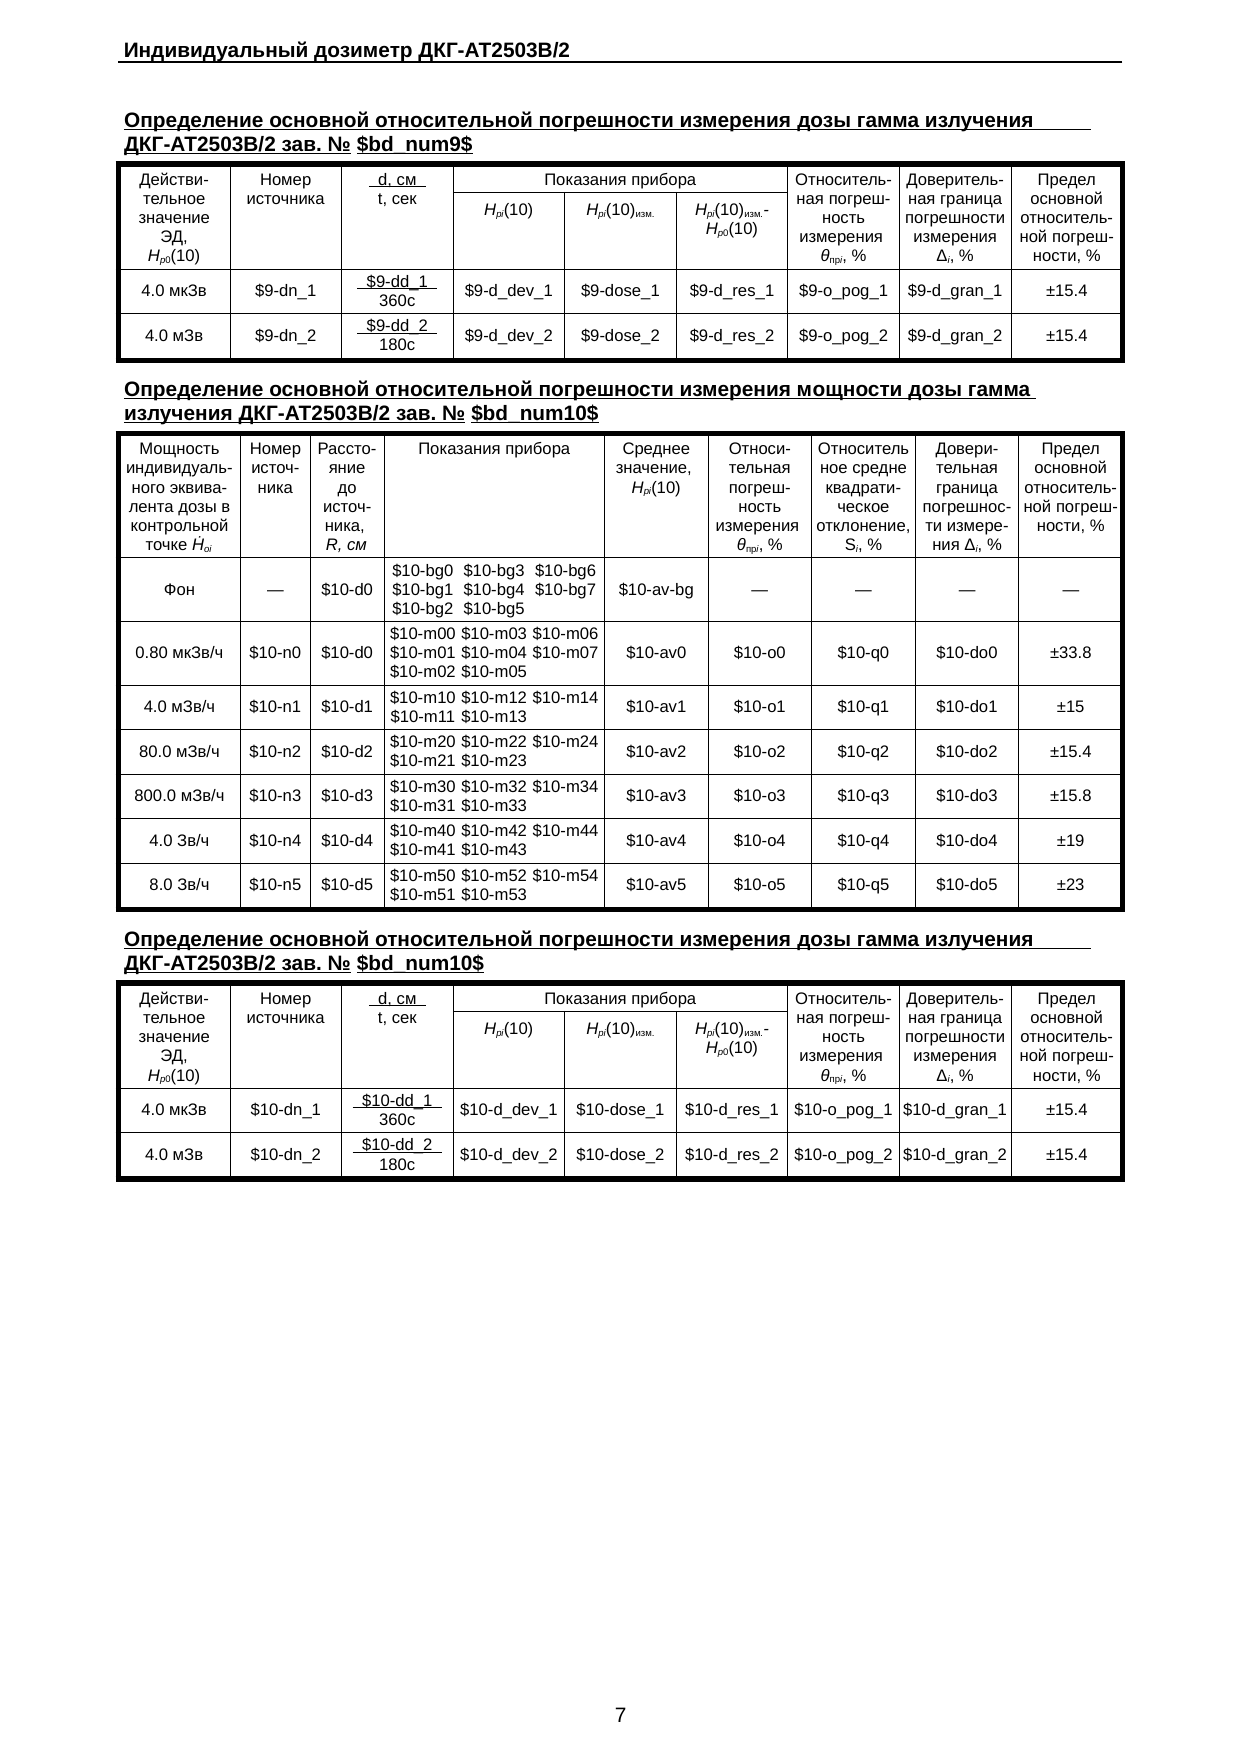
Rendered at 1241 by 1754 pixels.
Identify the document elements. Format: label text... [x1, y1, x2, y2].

table_cell $10-av5 [605, 864, 708, 907]
table_cell $10-do4 [916, 819, 1018, 862]
table_cell $10-n3 [241, 775, 310, 818]
table_cell 0.80 мкЗв/ч [121, 622, 240, 684]
table_cell — [709, 558, 811, 621]
table_cell ±33.8 [1019, 622, 1120, 684]
table_cell Hpi(10) [454, 193, 564, 268]
table_cell Фон [121, 558, 240, 621]
table_cell d, см t, сек [342, 167, 453, 268]
table_cell $10-q3 [812, 775, 915, 818]
table_cell $10-av1 [605, 686, 708, 729]
table_cell $10-q2 [812, 730, 915, 773]
table_cell ±15.4 [1012, 314, 1120, 357]
table_cell $10-dn_1 [231, 1089, 341, 1132]
table_cell $10-dose_1 [565, 1089, 676, 1132]
table_cell Hpi(10)изм. [565, 1012, 676, 1087]
table_cell $10-d_gran_2 [900, 1133, 1011, 1176]
table_cell $10-m10 $10-m11 $10-m12 $10-m13 $10-m14 [385, 686, 604, 729]
table_cell $9-o_pog_2 [788, 314, 899, 357]
table_cell $10-m50 $10-m51 $10-m52 $10-m53 $10-m54 [385, 864, 604, 907]
table_cell Действи-тельное значение ЭД, Hp0(10) [121, 986, 230, 1087]
table_cell $10-d_res_2 [677, 1133, 787, 1176]
table_header Определение основной относительной погрешности измерения дозы гамма излучения ДКГ-АТ2503B/2 зав. № $bd_num9$ [118, 93, 1122, 161]
table_cell Номер источ-ника [241, 436, 310, 557]
table_cell ±23 [1019, 864, 1120, 907]
table_cell $9-dose_1 [565, 270, 676, 313]
table_cell Мощность индивидуаль-ного эквива-лента дозы в контрольной точке Ḣoi [121, 436, 240, 557]
table_cell ±15 [1019, 686, 1120, 729]
table_cell $9-dose_2 [565, 314, 676, 357]
table_cell $10-d4 [311, 819, 384, 862]
table_cell 4.0 мЗв/ч [121, 686, 240, 729]
table_cell ±15.8 [1019, 775, 1120, 818]
table_cell $10-d1 [311, 686, 384, 729]
table_cell $10-o_pog_2 [788, 1133, 899, 1176]
table_cell Номер источника [231, 986, 341, 1087]
table_cell $9-d_gran_2 [900, 314, 1011, 357]
table_cell $10-m30 $10-m31 $10-m32 $10-m33 $10-m34 [385, 775, 604, 818]
table_cell Hpi(10)изм.-Hp0(10) [677, 193, 787, 268]
table_cell Hpi(10) [454, 1012, 564, 1087]
table_cell $10-d3 [311, 775, 384, 818]
table_cell Предел основной относитель-ной погреш-ности, % [1012, 986, 1120, 1087]
table_cell $10-q5 [812, 864, 915, 907]
table_cell $10-av4 [605, 819, 708, 862]
table_cell Относитель-ная погреш-ность измерения θпрi, % [788, 167, 899, 268]
table_cell ±15.4 [1012, 1133, 1120, 1176]
table_cell Номер источника [231, 167, 341, 268]
table_cell $10-d0 [311, 558, 384, 621]
table_cell $10-bg0 $10-bg1 $10-bg2 $10-bg3 $10-bg4 $10-bg5 $10-bg6 $10-bg7 [385, 558, 604, 621]
table_cell Относи-тельная погреш-ность измерения θпрi, % [709, 436, 811, 557]
table_cell ±15.4 [1012, 270, 1120, 313]
table_cell $10-o0 [709, 622, 811, 684]
table_cell $10-d5 [311, 864, 384, 907]
table_cell $10-n5 [241, 864, 310, 907]
table_cell Показания прибора [385, 436, 604, 557]
table_cell $10-dd_1 360c [342, 1089, 453, 1132]
table_cell ±15.4 [1012, 1089, 1120, 1132]
table_cell $10-n1 [241, 686, 310, 729]
table_cell $10-d_dev_2 [454, 1133, 564, 1176]
table_cell — [916, 558, 1018, 621]
table_header Определение основной относительной погрешности измерения мощности дозы гамма излучения ДКГ-АТ2503B/2 зав. № $bd_num10$ [118, 363, 1122, 431]
table_cell $9-d_res_1 [677, 270, 787, 313]
table_cell $9-d_gran_1 [900, 270, 1011, 313]
table_cell Показания прибора [454, 167, 787, 192]
table_cell $10-dn_2 [231, 1133, 341, 1176]
table_cell $10-dd_2 180c [342, 1133, 453, 1176]
table_cell Относительное средне квадрати-ческое отклонение, Si, % [812, 436, 915, 557]
table_cell $10-av0 [605, 622, 708, 684]
table_cell $10-d_gran_1 [900, 1089, 1011, 1132]
table_cell Hpi(10)изм.-Hp0(10) [677, 1012, 787, 1087]
table_cell $10-q1 [812, 686, 915, 729]
table_cell $10-o_pog_1 [788, 1089, 899, 1132]
table_cell $10-o5 [709, 864, 811, 907]
table_cell $9-o_pog_1 [788, 270, 899, 313]
table_cell Действи-тельное значение ЭД, Hp0(10) [121, 167, 230, 268]
table_cell Рассто-яние до источ-ника, R, см [311, 436, 384, 557]
table_cell $10-o2 [709, 730, 811, 773]
table_cell Hpi(10)изм. [565, 193, 676, 268]
table_cell $10-dose_2 [565, 1133, 676, 1176]
table_cell $10-do1 [916, 686, 1018, 729]
table_cell $10-n4 [241, 819, 310, 862]
table_cell $9-dd_1 360c [342, 270, 453, 313]
table_cell Относитель-ная погреш-ность измерения θпрi, % [788, 986, 899, 1087]
table_cell $10-o4 [709, 819, 811, 862]
table_cell $10-m40 $10-m41 $10-m42 $10-m43 $10-m44 [385, 819, 604, 862]
table_cell $10-d0 [311, 622, 384, 684]
table_cell $10-q0 [812, 622, 915, 684]
table_cell 4.0 Зв/ч [121, 819, 240, 862]
table_cell Показания прибора [454, 986, 787, 1011]
table_header Определение основной относительной погрешности измерения дозы гамма излучения ДКГ-АТ2503B/2 зав. № $bd_num10$ [118, 912, 1122, 980]
table_cell 800.0 мЗв/ч [121, 775, 240, 818]
table_cell $10-o1 [709, 686, 811, 729]
table_cell $9-d_dev_2 [454, 314, 564, 357]
table_cell $10-do5 [916, 864, 1018, 907]
table_cell $9-dd_2 180c [342, 314, 453, 357]
table_cell $9-d_res_2 [677, 314, 787, 357]
table_cell $10-av3 [605, 775, 708, 818]
table_cell $10-o3 [709, 775, 811, 818]
table_cell 80.0 мЗв/ч [121, 730, 240, 773]
table_cell Доверитель-ная граница погрешности измерения Δi, % [900, 167, 1011, 268]
table_cell $10-do2 [916, 730, 1018, 773]
table_cell Довери-тельная граница погрешнос-ти измере-ния Δi, % [916, 436, 1018, 557]
table_cell Среднее значение, Hpi(10) [605, 436, 708, 557]
table_cell $9-dn_2 [231, 314, 341, 357]
table_cell $10-av2 [605, 730, 708, 773]
table_cell ±15.4 [1019, 730, 1120, 773]
table_cell 4.0 мЗв [121, 314, 230, 357]
table_cell $10-m20 $10-m21 $10-m22 $10-m23 $10-m24 [385, 730, 604, 773]
table_cell ±19 [1019, 819, 1120, 862]
table_cell $10-d_dev_1 [454, 1089, 564, 1132]
table_cell $10-do0 [916, 622, 1018, 684]
table_cell 8.0 Зв/ч [121, 864, 240, 907]
table_cell Предел основной относитель-ной погреш-ности, % [1019, 436, 1120, 557]
table_cell $10-d2 [311, 730, 384, 773]
table_cell $10-n0 [241, 622, 310, 684]
table_cell $10-m00 $10-m01 $10-m02 $10-m03 $10-m04 $10-m05 $10-m06 $10-m07 [385, 622, 604, 684]
table_cell $10-q4 [812, 819, 915, 862]
table_cell — [812, 558, 915, 621]
table_cell 4.0 мкЗв [121, 1089, 230, 1132]
table_cell $10-n2 [241, 730, 310, 773]
table_cell 4.0 мЗв [121, 1133, 230, 1176]
table_cell $10-av-bg [605, 558, 708, 621]
table_cell Предел основной относитель-ной погреш-ности, % [1012, 167, 1120, 268]
table_cell 4.0 мкЗв [121, 270, 230, 313]
table_cell Доверитель-ная граница погрешности измерения Δi, % [900, 986, 1011, 1087]
table_cell $9-dn_1 [231, 270, 341, 313]
table_cell — [1019, 558, 1120, 621]
table_cell d, см t, сек [342, 986, 453, 1087]
table_cell $10-d_res_1 [677, 1089, 787, 1132]
table_cell $10-do3 [916, 775, 1018, 818]
table_cell — [241, 558, 310, 621]
table_cell $9-d_dev_1 [454, 270, 564, 313]
